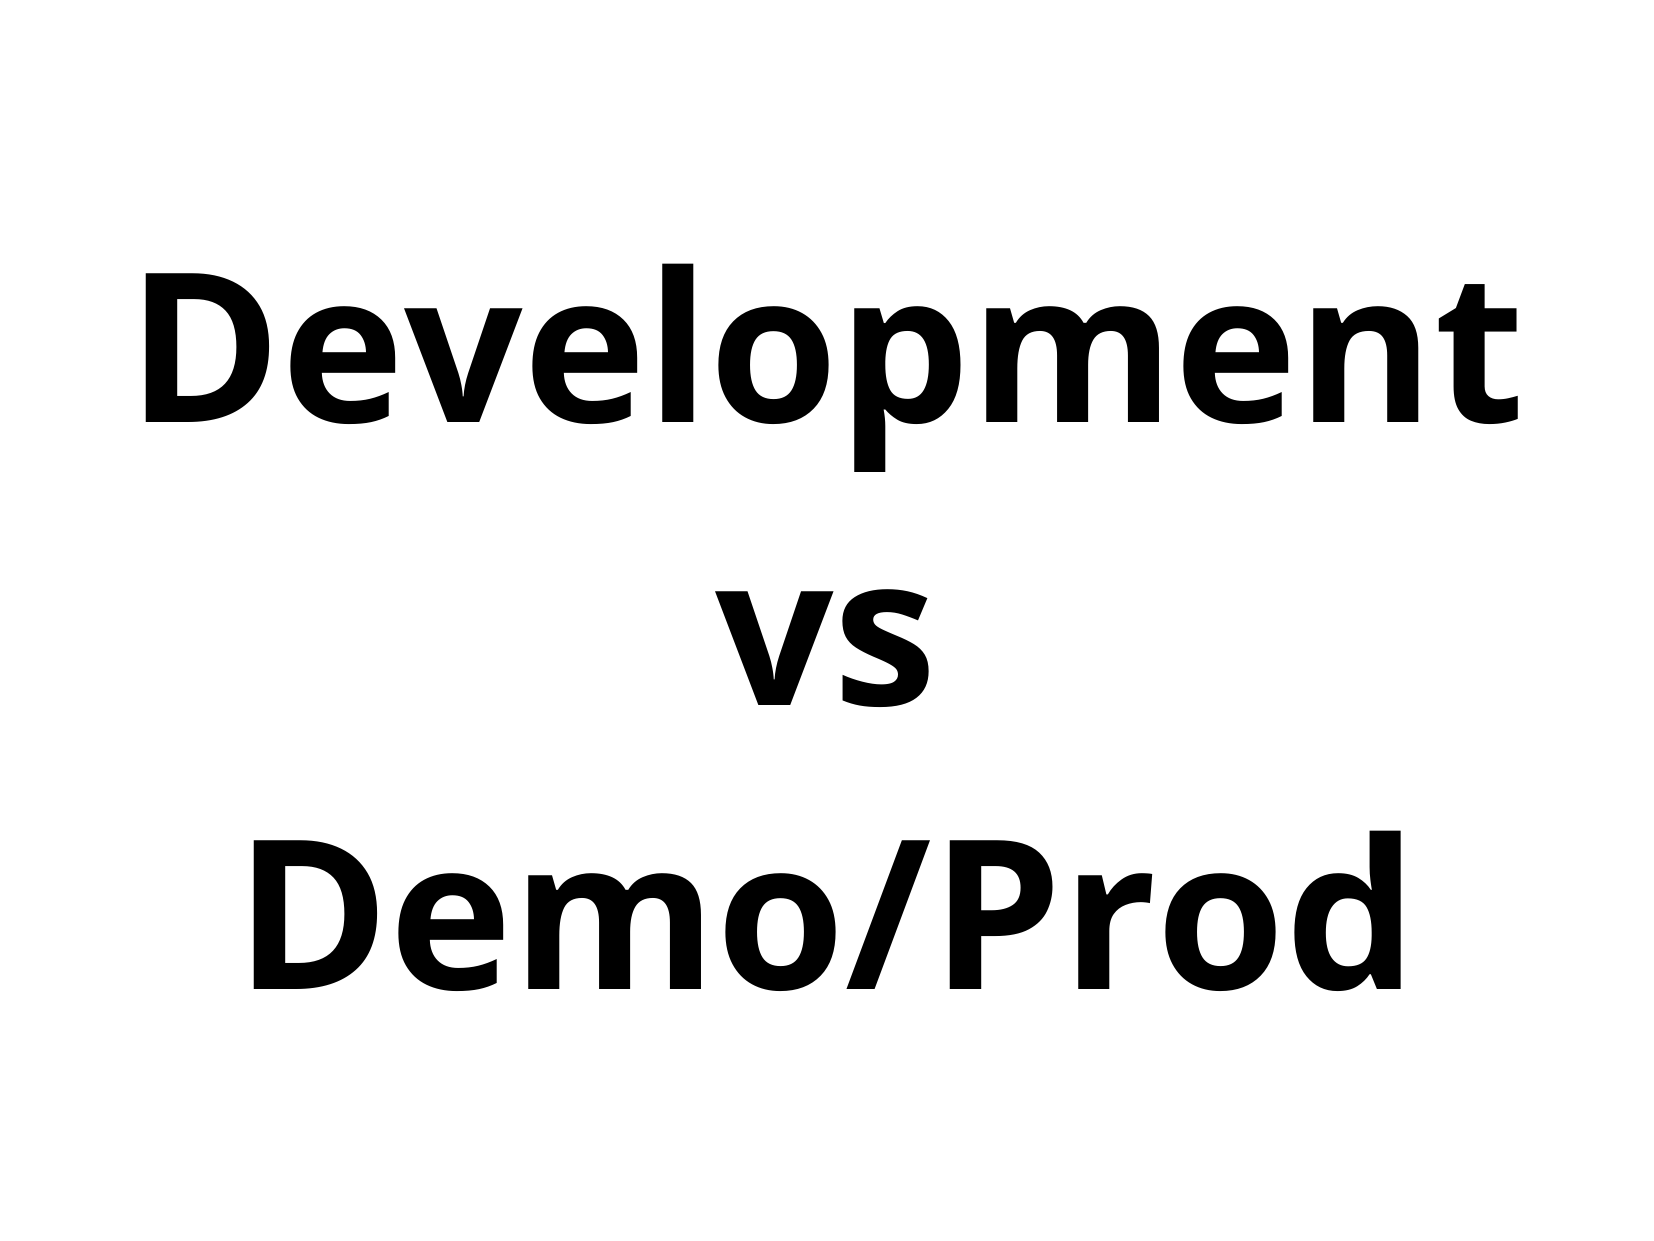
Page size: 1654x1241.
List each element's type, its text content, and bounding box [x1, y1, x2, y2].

title Development vs Demo/Prod [82, 49, 1571, 1201]
